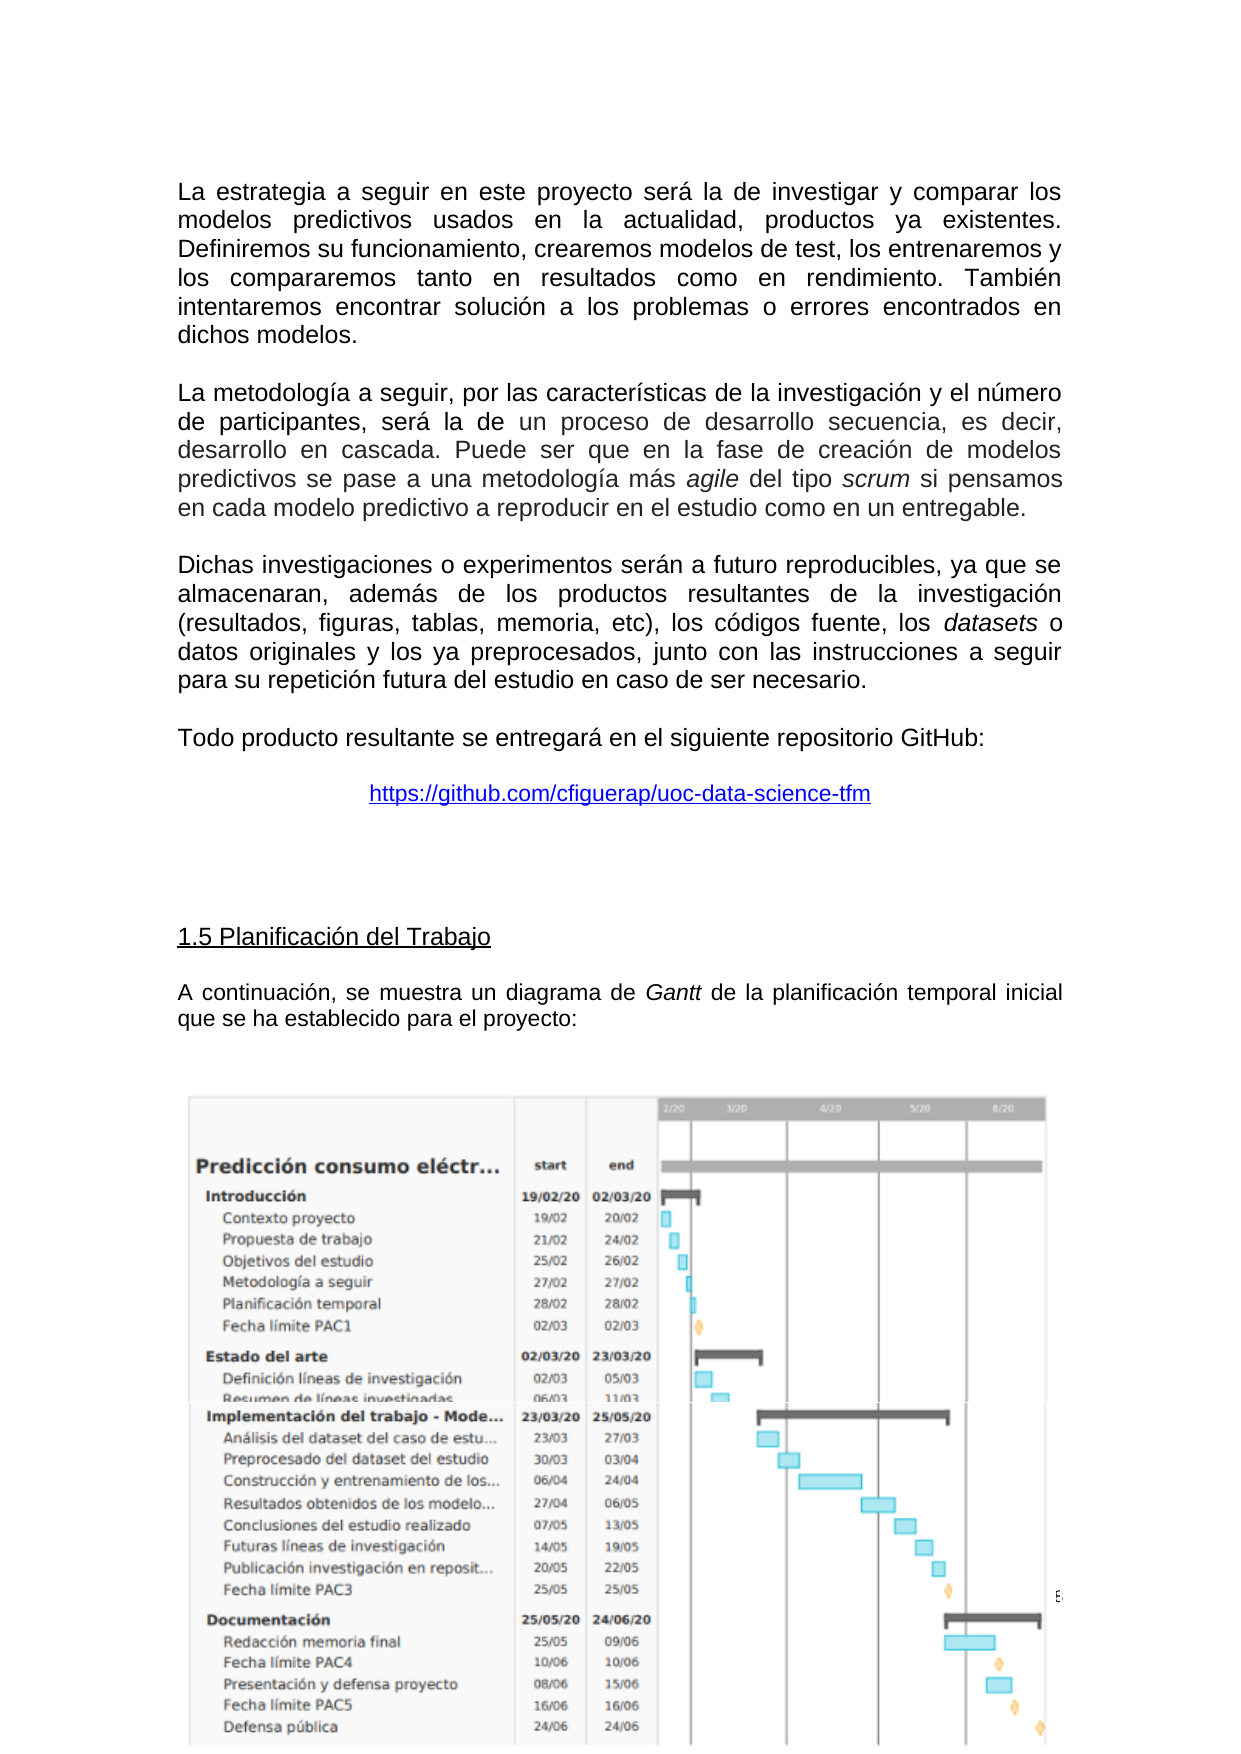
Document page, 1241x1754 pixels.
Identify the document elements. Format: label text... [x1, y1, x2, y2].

text Todo producto resultante se entregará en el siguiente repositorio GitHub: [177, 723, 1063, 751]
text Dichas investigaciones o experimentos serán a futuro reproducibles, ya que se almacenaran, además de los productos resultantes de la investigación (resultados, figuras, tablas, memoria, etc), los códigos fuente, los datasets o datos originales y los ya preprocesados, junto con las instrucciones a seguir para su repetición futura del estudio en caso de ser necesario. [177, 550, 1063, 694]
text https://github.com/cfiguerap/uoc-data-science-tfm [177, 780, 1063, 807]
text A continuación, se muestra un diagrama de Gantt de la planificación temporal inicial que se ha establecido para el proyecto: [177, 979, 1063, 1032]
text La estrategia a seguir en este proyecto será la de investigar y comparar los modelos predictivos usados en la actualidad, productos ya existentes. Definiremos su funcionamiento, crearemos modelos de test, los entrenaremos y los compararemos tanto en resultados como en rendimiento. También intentaremos encontrar solución a los problemas o errores encontrados en dichos modelos. [177, 176, 1063, 349]
subtitle 1.5 Planificación del Trabajo [177, 922, 1063, 950]
text La metodología a seguir, por las características de la investigación y el número de participantes, será la de un proceso de desarrollo secuencia, es decir, desarrollo en cascada. Puede ser que en la fase de creación de modelos predictivos se pase a una metodología más agile del tipo scrum si pensamos en cada modelo predictivo a reproducir en el estudio como en un entregable. [177, 378, 1063, 521]
